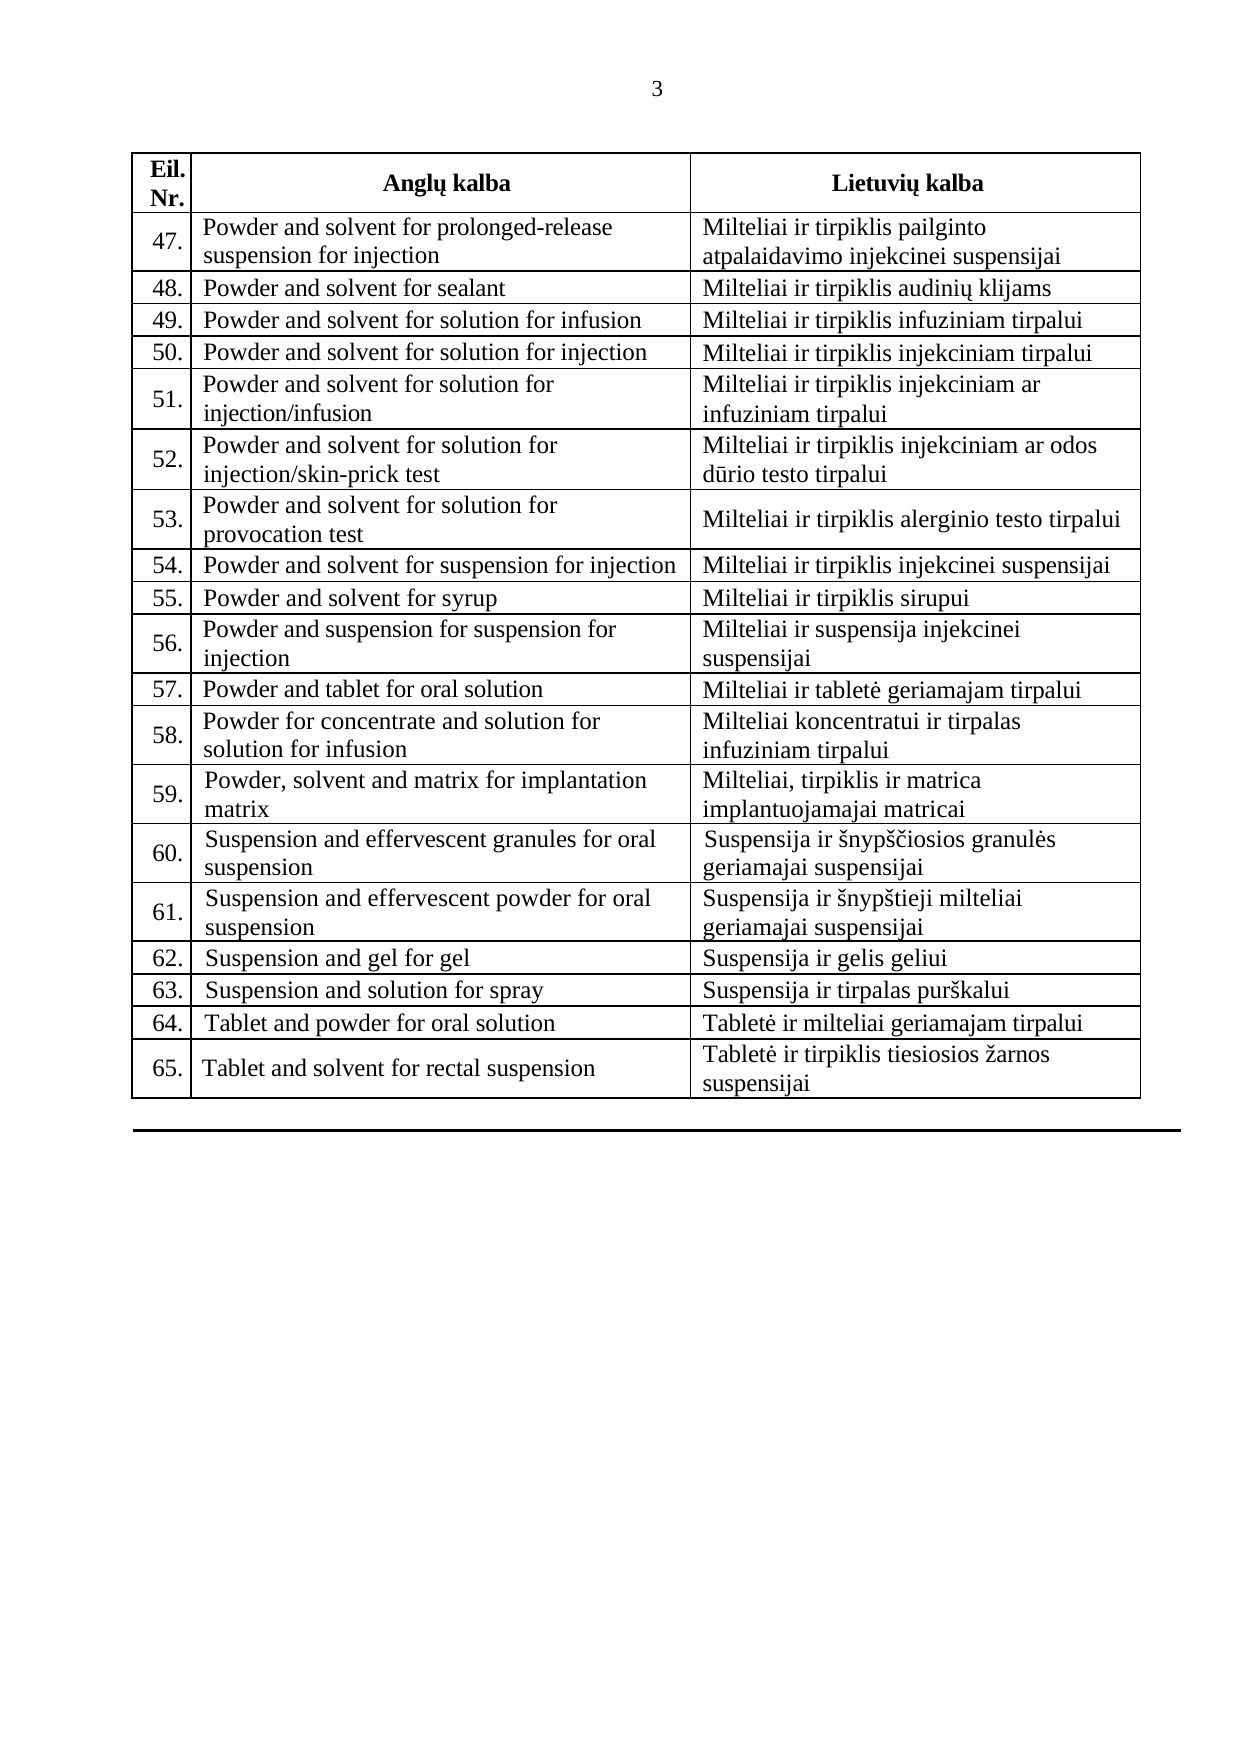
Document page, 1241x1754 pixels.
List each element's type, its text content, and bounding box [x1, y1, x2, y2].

table_cell Milteliai ir tirpiklis infuziniam tirpalui [691, 304, 1140, 335]
table_cell 47. [133, 213, 190, 270]
table_cell Suspensija ir tirpalas purškalui [691, 975, 1140, 1005]
table_cell Milteliai ir tirpiklis audinių klijams [691, 272, 1140, 302]
table_cell Tablet and solvent for rectal suspension [192, 1040, 690, 1097]
table_cell 49. [133, 304, 190, 335]
table_cell Milteliai ir tirpiklis injekciniam ar odos dūrio testo tirpalui [691, 430, 1140, 488]
table_cell Milteliai ir tirpiklis alerginio testo tirpalui [691, 490, 1140, 548]
table_cell Milteliai ir tirpiklis sirupui [691, 582, 1140, 613]
table_cell 62. [133, 942, 190, 973]
table_cell 63. [133, 975, 190, 1005]
table_cell Powder and solvent for solution for injection/skin-prick test [192, 430, 690, 488]
table_cell Powder and solvent for sealant [192, 272, 690, 302]
table_cell Milteliai koncentratui ir tirpalas infuziniam tirpalui [691, 706, 1140, 764]
table_cell Milteliai ir tirpiklis injekciniam ar infuziniam tirpalui [691, 369, 1140, 428]
table_cell 56. [133, 615, 190, 672]
table_cell Milteliai ir tirpiklis injekcinei suspensijai [691, 550, 1140, 581]
table_cell 57. [133, 674, 190, 704]
table_cell Milteliai ir tabletė geriamajam tirpalui [691, 674, 1140, 704]
table_cell 59. [133, 765, 190, 823]
table_header Anglų kalba [192, 154, 690, 211]
table_cell Milteliai ir tirpiklis pailginto atpalaidavimo injekcinei suspensijai [691, 213, 1140, 270]
table_cell 51. [133, 369, 190, 428]
table_cell Powder and solvent for solution for provocation test [192, 490, 690, 548]
table_cell 55. [133, 582, 190, 613]
table_cell 54. [133, 550, 190, 581]
table_cell Powder for concentrate and solution for solution for infusion [192, 706, 690, 764]
table_cell Suspension and solution for spray [192, 975, 690, 1005]
table_header Lietuvių kalba [691, 154, 1140, 211]
table_cell Powder and solvent for solution for infusion [192, 304, 690, 335]
table_cell Powder and solvent for solution for injection/infusion [192, 369, 690, 428]
table_cell Powder and tablet for oral solution [192, 674, 690, 704]
table_cell Milteliai, tirpiklis ir matrica implantuojamajai matricai [691, 765, 1140, 823]
table_cell 64. [133, 1007, 190, 1038]
table_cell Powder and solvent for solution for injection [192, 337, 690, 367]
table_cell 65. [133, 1040, 190, 1097]
table_cell Powder and suspension for suspension for injection [192, 615, 690, 672]
table_cell Milteliai ir tirpiklis injekciniam tirpalui [691, 337, 1140, 367]
table_cell Powder and solvent for syrup [192, 582, 690, 613]
table_cell Tablet and powder for oral solution [192, 1007, 690, 1038]
table_cell Tabletė ir tirpiklis tiesiosios žarnos suspensijai [691, 1040, 1140, 1097]
table_cell 50. [133, 337, 190, 367]
table_cell 52. [133, 430, 190, 488]
table_cell Tabletė ir milteliai geriamajam tirpalui [691, 1007, 1140, 1038]
table_header Eil. Nr. [133, 154, 190, 211]
table_cell Suspensija ir gelis geliui [691, 942, 1140, 973]
table_cell 58. [133, 706, 190, 764]
table_cell 48. [133, 272, 190, 302]
table_cell 53. [133, 490, 190, 548]
table_cell Suspension and effervescent granules for oral suspension [192, 824, 690, 881]
table_cell Suspensija ir šnypščiosios granulės geriamajai suspensijai [691, 824, 1140, 881]
table_cell Powder, solvent and matrix for implantation matrix [192, 765, 690, 823]
table_cell 60. [133, 824, 190, 881]
table_cell Milteliai ir suspensija injekcinei suspensijai [691, 615, 1140, 672]
table_cell Suspension and effervescent powder for oral suspension [192, 883, 690, 940]
table_cell Powder and solvent for suspension for injection [192, 550, 690, 581]
table_cell 61. [133, 883, 190, 940]
table_cell Suspensija ir šnypštieji milteliai geriamajai suspensijai [691, 883, 1140, 940]
table_cell Powder and solvent for prolonged-release suspension for injection [192, 213, 690, 270]
table_cell Suspension and gel for gel [192, 942, 690, 973]
